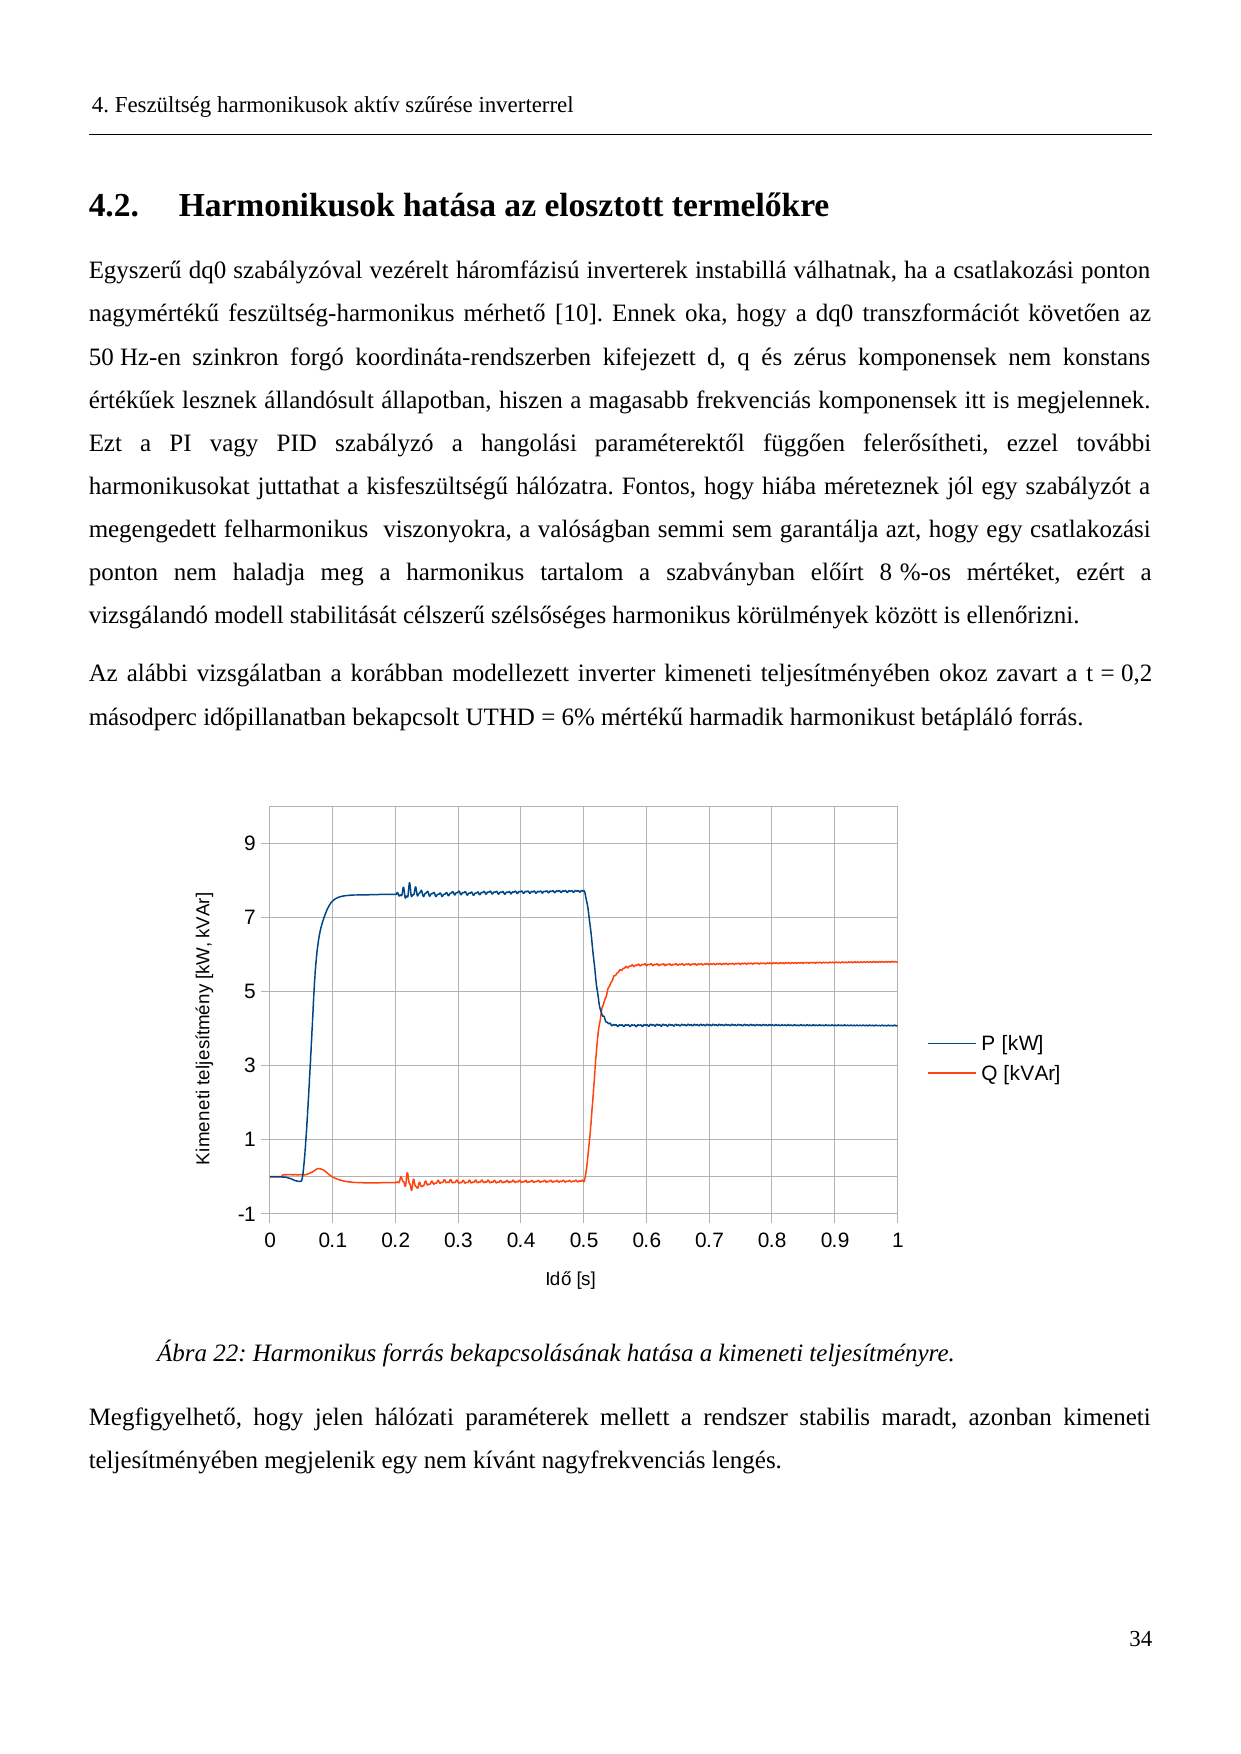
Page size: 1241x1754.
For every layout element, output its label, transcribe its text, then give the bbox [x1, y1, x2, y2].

text Megfigyelhető, hogy jelen hálózati paraméterek mellett a rendszer stabilis maradt, azonban kimeneti teljesítményében megjelenik egy nem kívánt nagyfrekvenciás lengés. [88, 760, 1152, 1474]
text Ábra 22: Harmonikus forrás bekapcsolásának hatása a kimeneti teljesítményre. [157, 793, 1084, 1367]
text Az alábbi vizsgálatban a korábban modellezett inverter kimeneti teljesítményében okoz zavart a t = 0,2 másodperc időpillanatban bekapcsolt UTHD = 6% mértékű harmadik harmonikust betápláló forrás. [88, 658, 1152, 730]
text Egyszerű dq0 szabályzóval vezérelt háromfázisú inverterek instabillá válhatnak, ha a csatlakozási ponton nagymértékű feszültség-harmonikus mérhető [10]. Ennek oka, hogy a dq0 transzformációt követően az 50 Hz-en szinkron forgó koordináta-rendszerben kifejezett d, q és zérus komponensek nem konstans értékűek lesznek állandósult állapotban, hiszen a magasabb frekvenciás komponensek itt is megjelennek. Ezt a PI vagy PID szabályzó a hangolási paraméterektől függően felerősítheti, ezzel további harmonikusokat juttathat a kisfeszültségű hálózatra. Fontos, hogy hiába méreteznek jól egy szabályzót a megengedett felharmonikus viszonyokra, a valóságban semmi sem garantálja azt, hogy egy csatlakozási ponton nem haladja meg a harmonikus tartalom a szabványban előírt 8 %-os mértéket, ezért a vizsgálandó modell stabilitását célszerű szélsőséges harmonikus körülmények között is ellenőrizni. [88, 255, 1152, 629]
subtitle Harmonikusok hatása az elosztott termelőkre [88, 185, 1152, 224]
